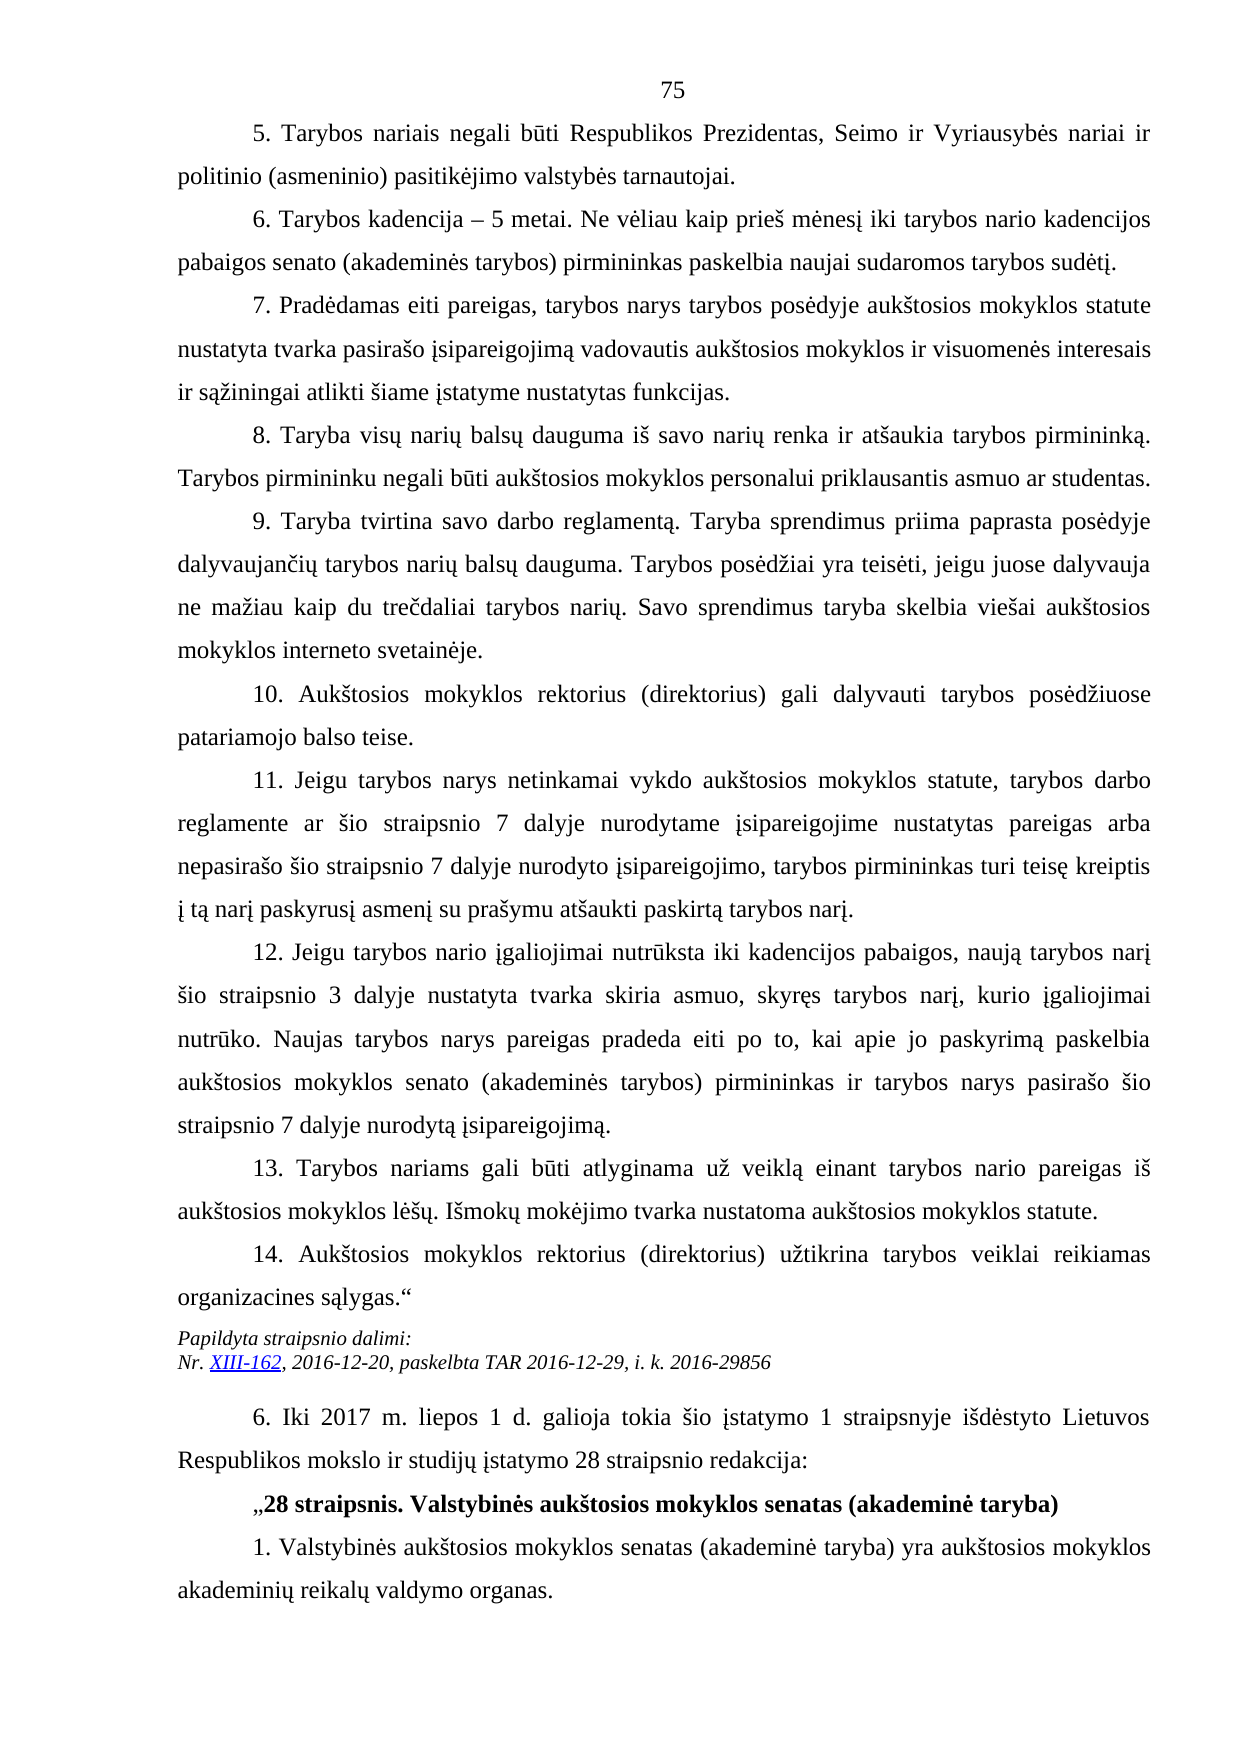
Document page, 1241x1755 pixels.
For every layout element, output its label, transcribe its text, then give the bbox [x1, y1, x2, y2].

text 8. Taryba visų narių balsų dauguma iš savo narių renka ir atšaukia tarybos pirmininką. Tarybos pirmininku negali būti aukštosios mokyklos personalui priklausantis asmuo ar studentas. [177, 420, 1152, 492]
text 10. Aukštosios mokyklos rektorius (direktorius) gali dalyvauti tarybos posėdžiuose patariamojo balso teise. [177, 679, 1152, 751]
text 6. Iki 2017 m. liepos 1 d. galioja tokia šio įstatymo 1 straipsnyje išdėstyto Lietuvos Respublikos mokslo ir studijų įstatymo 28 straipsnio redakcija: [177, 1402, 1152, 1474]
text 14. Aukštosios mokyklos rektorius (direktorius) užtikrina tarybos veiklai reikiamas organizacines sąlygas.“ [177, 1239, 1152, 1311]
text 12. Jeigu tarybos nario įgaliojimai nutrūksta iki kadencijos pabaigos, naują tarybos narį šio straipsnio 3 dalyje nustatyta tvarka skiria asmuo, skyręs tarybos narį, kurio įgaliojimai nutrūko. Naujas tarybos narys pareigas pradeda eiti po to, kai apie jo paskyrimą paskelbia aukštosios mokyklos senato (akademinės tarybos) pirmininkas ir tarybos narys pasirašo šio straipsnio 7 dalyje nurodytą įsipareigojimą. [177, 937, 1152, 1139]
text 11. Jeigu tarybos narys netinkamai vykdo aukštosios mokyklos statute, tarybos darbo reglamente ar šio straipsnio 7 dalyje nurodytame įsipareigojime nustatytas pareigas arba nepasirašo šio straipsnio 7 dalyje nurodyto įsipareigojimo, tarybos pirmininkas turi teisę kreiptis į tą narį paskyrusį asmenį su prašymu atšaukti paskirtą tarybos narį. [177, 765, 1152, 923]
text 7. Pradėdamas eiti pareigas, tarybos narys tarybos posėdyje aukštosios mokyklos statute nustatyta tvarka pasirašo įsipareigojimą vadovautis aukštosios mokyklos ir visuomenės interesais ir sąžiningai atlikti šiame įstatyme nustatytas funkcijas. [177, 291, 1152, 406]
text Nr. XIII-162, 2016-12-20, paskelbta TAR 2016-12-29, i. k. 2016-29856 [177, 1350, 1152, 1374]
text 1. Valstybinės aukštosios mokyklos senatas (akademinė taryba) yra aukštosios mokyklos akademinių reikalų valdymo organas. [177, 1532, 1152, 1604]
text 13. Tarybos nariams gali būti atlyginama už veiklą einant tarybos nario pareigas iš aukštosios mokyklos lėšų. Išmokų mokėjimo tvarka nustatoma aukštosios mokyklos statute. [177, 1153, 1152, 1225]
text 9. Taryba tvirtina savo darbo reglamentą. Taryba sprendimus priima paprasta posėdyje dalyvaujančių tarybos narių balsų dauguma. Tarybos posėdžiai yra teisėti, jeigu juose dalyvauja ne mažiau kaip du trečdaliai tarybos narių. Savo sprendimus taryba skelbia viešai aukštosios mokyklos interneto svetainėje. [177, 506, 1152, 664]
text 6. Tarybos kadencija – 5 metai. Ne vėliau kaip prieš mėnesį iki tarybos nario kadencijos pabaigos senato (akademinės tarybos) pirmininkas paskelbia naujai sudaromos tarybos sudėtį. [177, 204, 1152, 276]
text „28 straipsnis. Valstybinės aukštosios mokyklos senatas (akademinė taryba) [177, 1489, 1152, 1517]
text Papildyta straipsnio dalimi: [177, 1326, 1152, 1350]
text 5. Tarybos nariais negali būti Respublikos Prezidentas, Seimo ir Vyriausybės nariai ir politinio (asmeninio) pasitikėjimo valstybės tarnautojai. [177, 118, 1152, 190]
